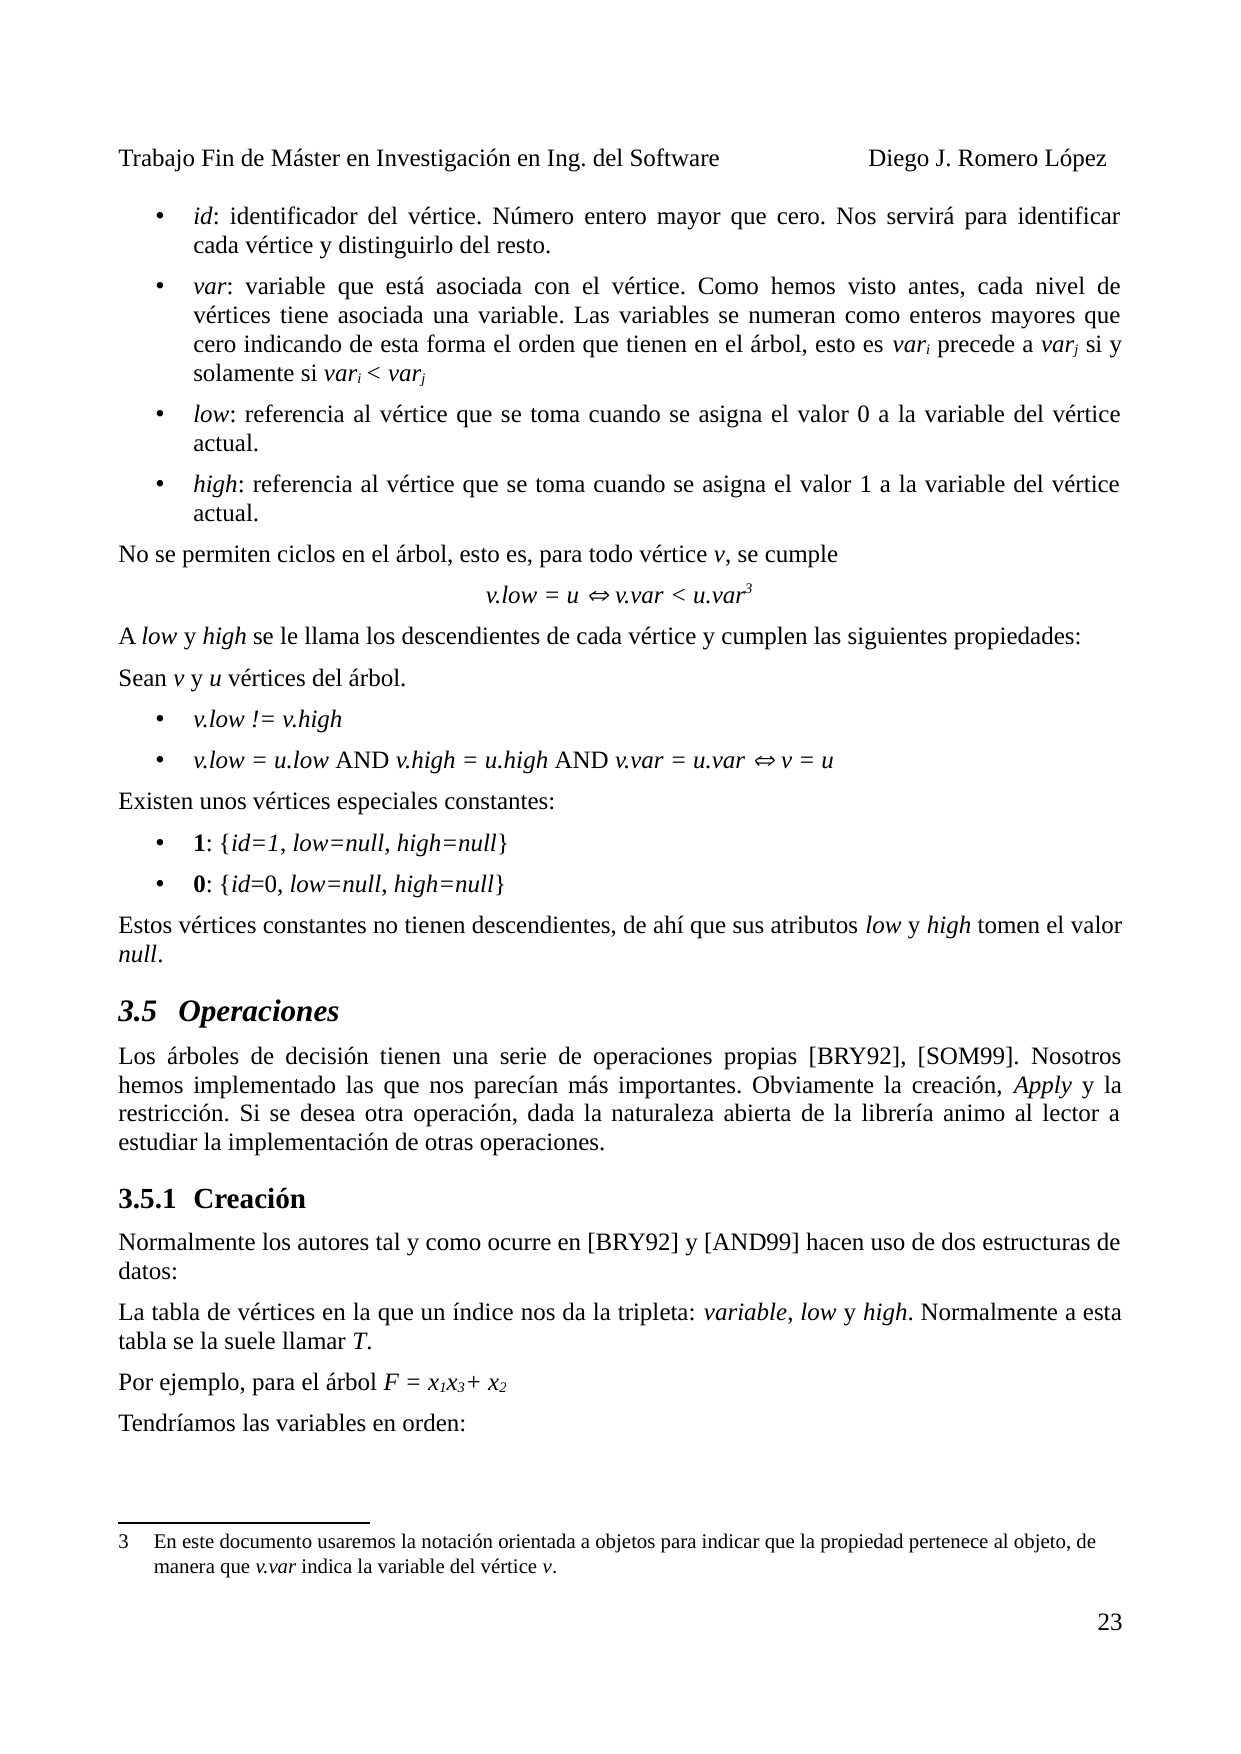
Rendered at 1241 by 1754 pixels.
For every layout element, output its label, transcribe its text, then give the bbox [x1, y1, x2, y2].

subtitle Operaciones [118, 993, 1122, 1028]
list v.low != v.high [156, 704, 1122, 733]
text Por ejemplo, para el árbol F = x1x3+ x2 [118, 1367, 1122, 1396]
subtitle Creación [118, 1181, 1122, 1214]
list id: identificador del vértice. Número entero mayor que cero. Nos servirá para identificar cada vértice y distinguirlo del resto. [156, 201, 1122, 259]
text Tendríamos las variables en orden: [118, 1408, 1122, 1437]
list low: referencia al vértice que se toma cuando se asigna el valor 0 a la variable del vértice actual. [156, 399, 1122, 456]
list 1: {id=1, low=null, high=null} [156, 828, 1122, 856]
text v.low = u ⇔ v.var < u.var [118, 580, 1122, 609]
text Los árboles de decisión tienen una serie de operaciones propias [BRY92], [SOM99]. Nosotros hemos implementado las que nos parecían más importantes. Obviamente la creación, Apply y la restricción. Si se desea otra operación, dada la naturaleza abierta de la librería animo al lector a estudiar la implementación de otras operaciones. [118, 1041, 1122, 1156]
text A low y high se le llama los descendientes de cada vértice y cumplen las siguientes propiedades: [118, 621, 1122, 650]
list 0: {id=0, low=null, high=null} [156, 869, 1122, 898]
text Normalmente los autores tal y como ocurre en [BRY92] y [AND99] hacen uso de dos estructuras de datos: [118, 1227, 1122, 1284]
text En este documento usaremos la notación orientada a objetos para indicar que la propiedad pertenece al objeto, de manera que v.var indica la variable del vértice v. [118, 1529, 1122, 1578]
text Estos vértices constantes no tienen descendientes, de ahí que sus atributos low y high tomen el valor null. [118, 910, 1122, 968]
text Existen unos vértices especiales constantes: [118, 786, 1122, 815]
text No se permiten ciclos en el árbol, esto es, para todo vértice v, se cumple [118, 539, 1122, 568]
list var: variable que está asociada con el vértice. Como hemos visto antes, cada nivel de vértices tiene asociada una variable. Las variables se numeran como enteros mayores que cero indicando de esta forma el orden que tienen en el árbol, esto es vari precede a varj si y solamente si vari < varj [156, 271, 1122, 386]
list v.low = u.low AND v.high = u.high AND v.var = u.var ⇔ v = u [156, 745, 1122, 774]
list high: referencia al vértice que se toma cuando se asigna el valor 1 a la variable del vértice actual. [156, 469, 1122, 526]
text La tabla de vértices en la que un índice nos da la tripleta: variable, low y high. Normalmente a esta tabla se la suele llamar T. [118, 1297, 1122, 1354]
text Sean v y u vértices del árbol. [118, 663, 1122, 691]
